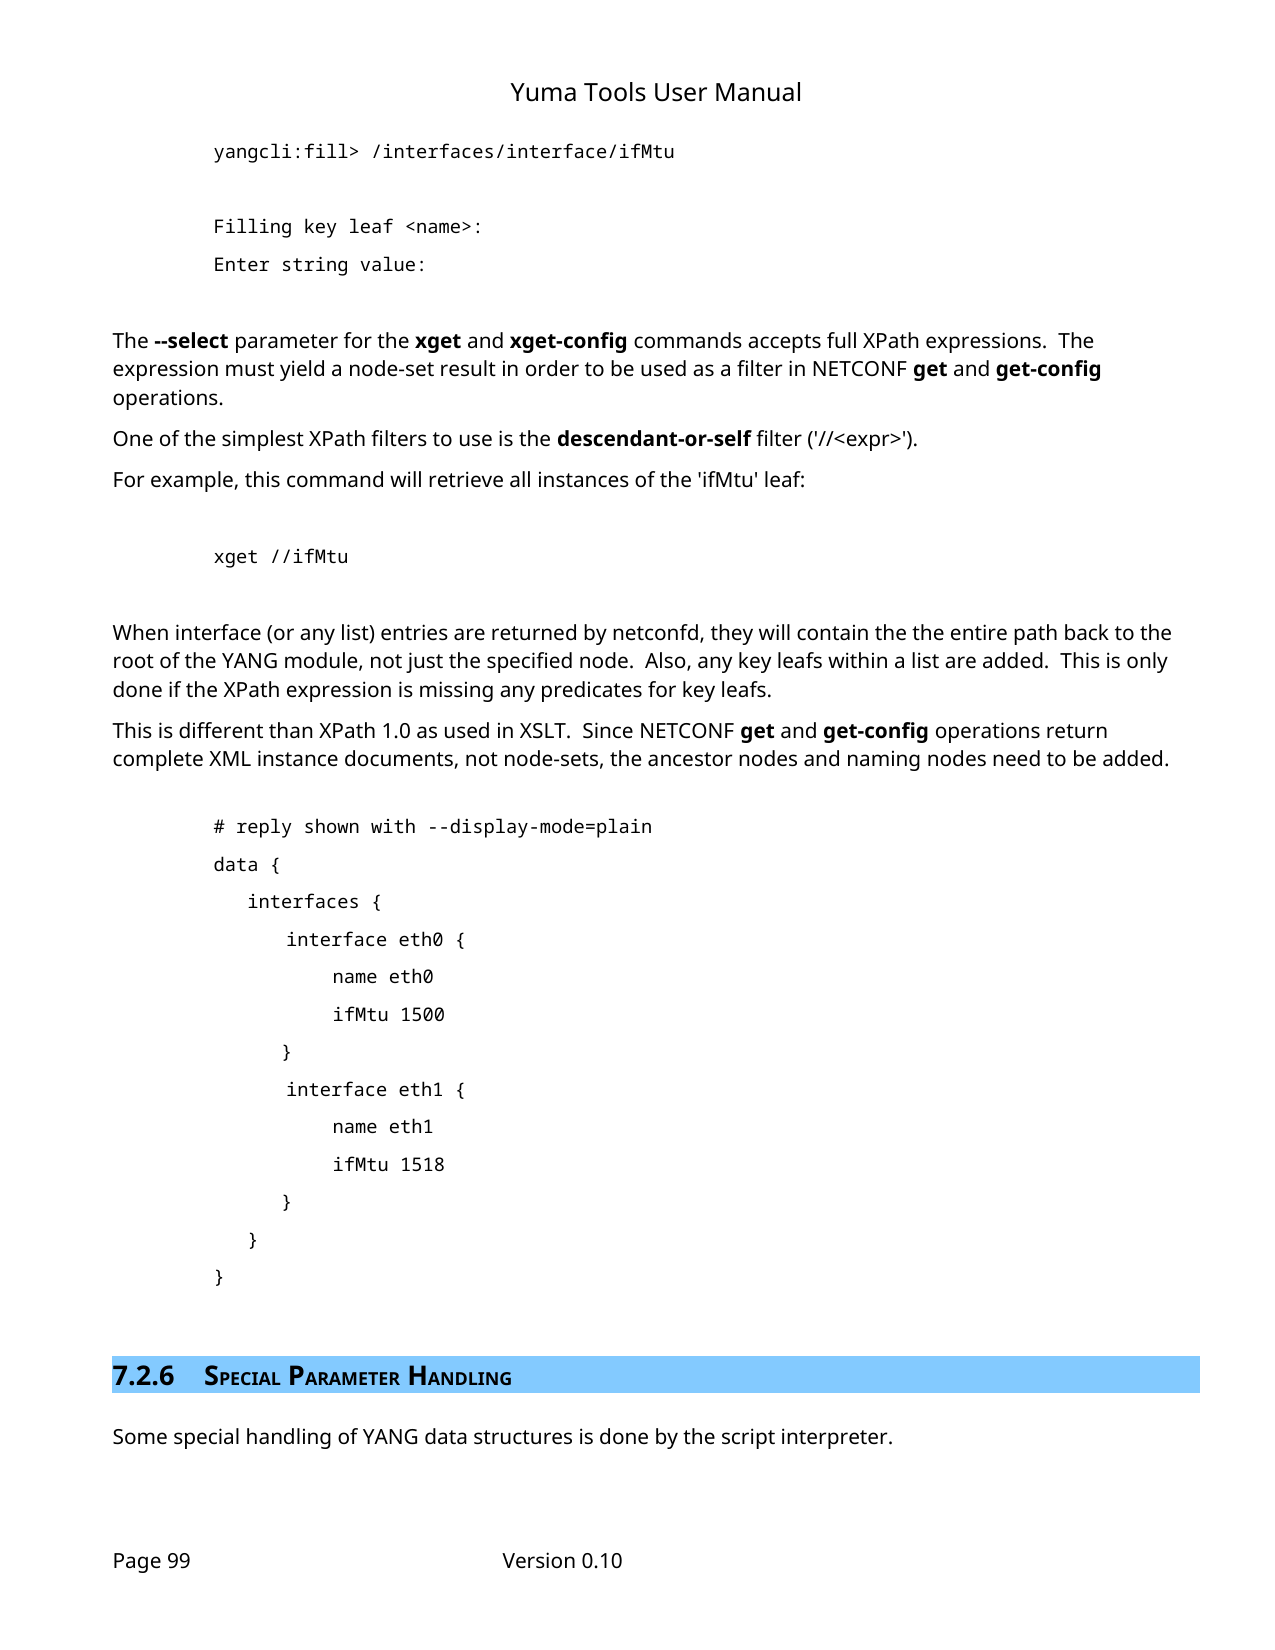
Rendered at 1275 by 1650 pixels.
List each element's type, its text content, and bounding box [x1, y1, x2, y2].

text Enter string value: [139, 251, 1200, 277]
text interface eth1 { [139, 1076, 1200, 1102]
text name eth1 [139, 1114, 1200, 1139]
subtitle Special Parameter Handling [112, 1356, 1200, 1393]
text name eth0 [139, 964, 1200, 989]
text The --select parameter for the xget and xget-config commands accepts full XPath expressions. The expression must yield a node-set result in order to be used as a filter in NETCONF get and get-config operations. [112, 326, 1200, 411]
text data { [139, 851, 1200, 877]
text One of the simplest XPath filters to use is the descendant-or-self filter ('//<expr>'). [112, 424, 1200, 452]
text This is different than XPath 1.0 as used in XSLT. Since NETCONF get and get-config operations return complete XML instance documents, not node-sets, the ancestor nodes and naming nodes need to be added. [112, 716, 1200, 801]
text ifMtu 1518 [139, 1151, 1200, 1177]
text Filling key leaf <name>: [139, 213, 1200, 239]
text } [139, 1264, 1200, 1289]
text Some special handling of YANG data structures is done by the script interpreter. [112, 1422, 1200, 1451]
text xget //ifMtu [139, 543, 1200, 569]
text ifMtu 1500 [139, 1001, 1200, 1027]
text interface eth0 { [139, 926, 1200, 952]
text For example, this command will retrieve all instances of the 'ifMtu' leaf: [112, 465, 1200, 493]
text yangcli:fill> /interfaces/interface/ifMtu [139, 138, 1200, 164]
text interfaces { [139, 889, 1200, 914]
text } [139, 1189, 1200, 1214]
text } [139, 1226, 1200, 1252]
text # reply shown with --display-mode=plain [139, 814, 1200, 839]
text } [139, 1039, 1200, 1064]
text When interface (or any list) entries are returned by netconfd, they will contain the the entire path back to the root of the YANG module, not just the specified node. Also, any key leafs within a list are added. This is only done if the XPath expression is missing any predicates for key leafs. [112, 618, 1200, 703]
